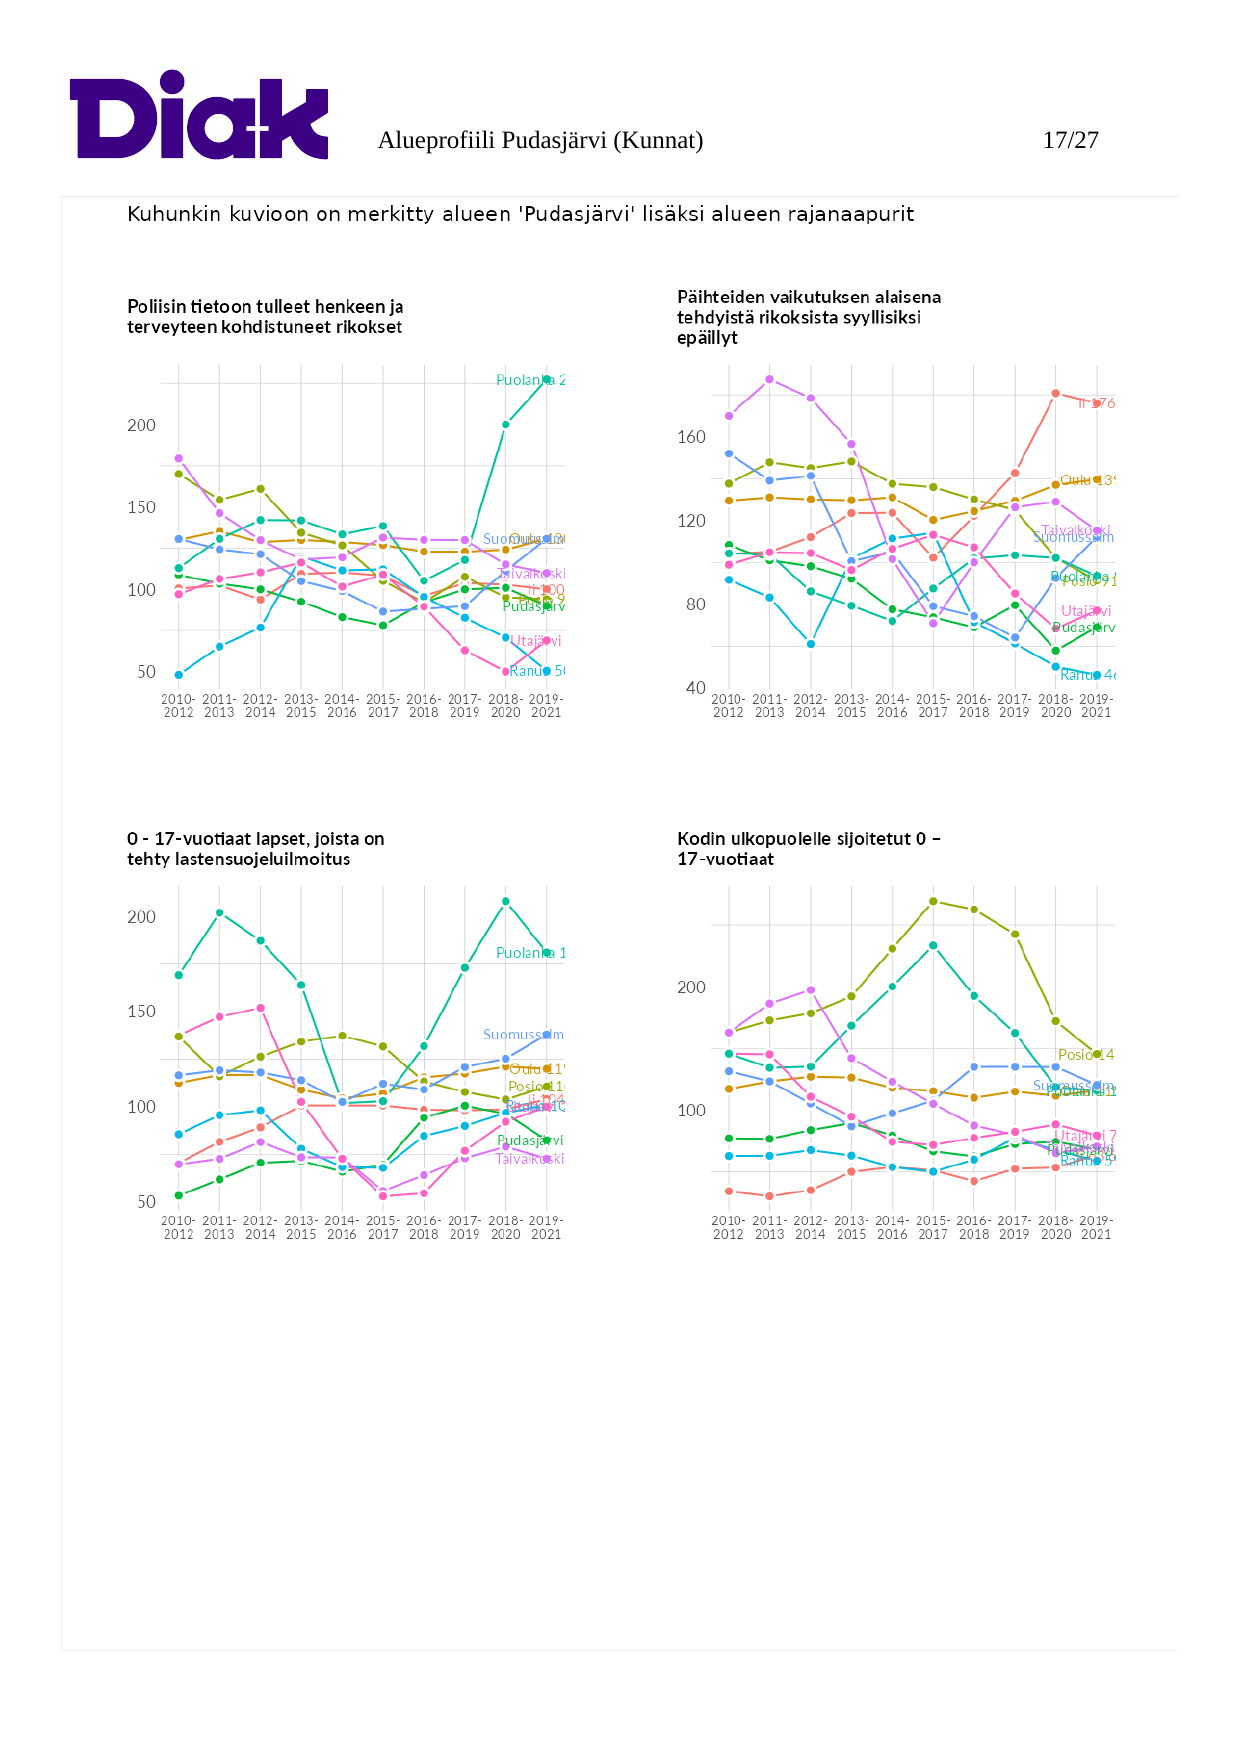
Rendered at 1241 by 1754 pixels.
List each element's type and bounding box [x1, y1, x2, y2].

picture [61, 196, 1179, 1651]
